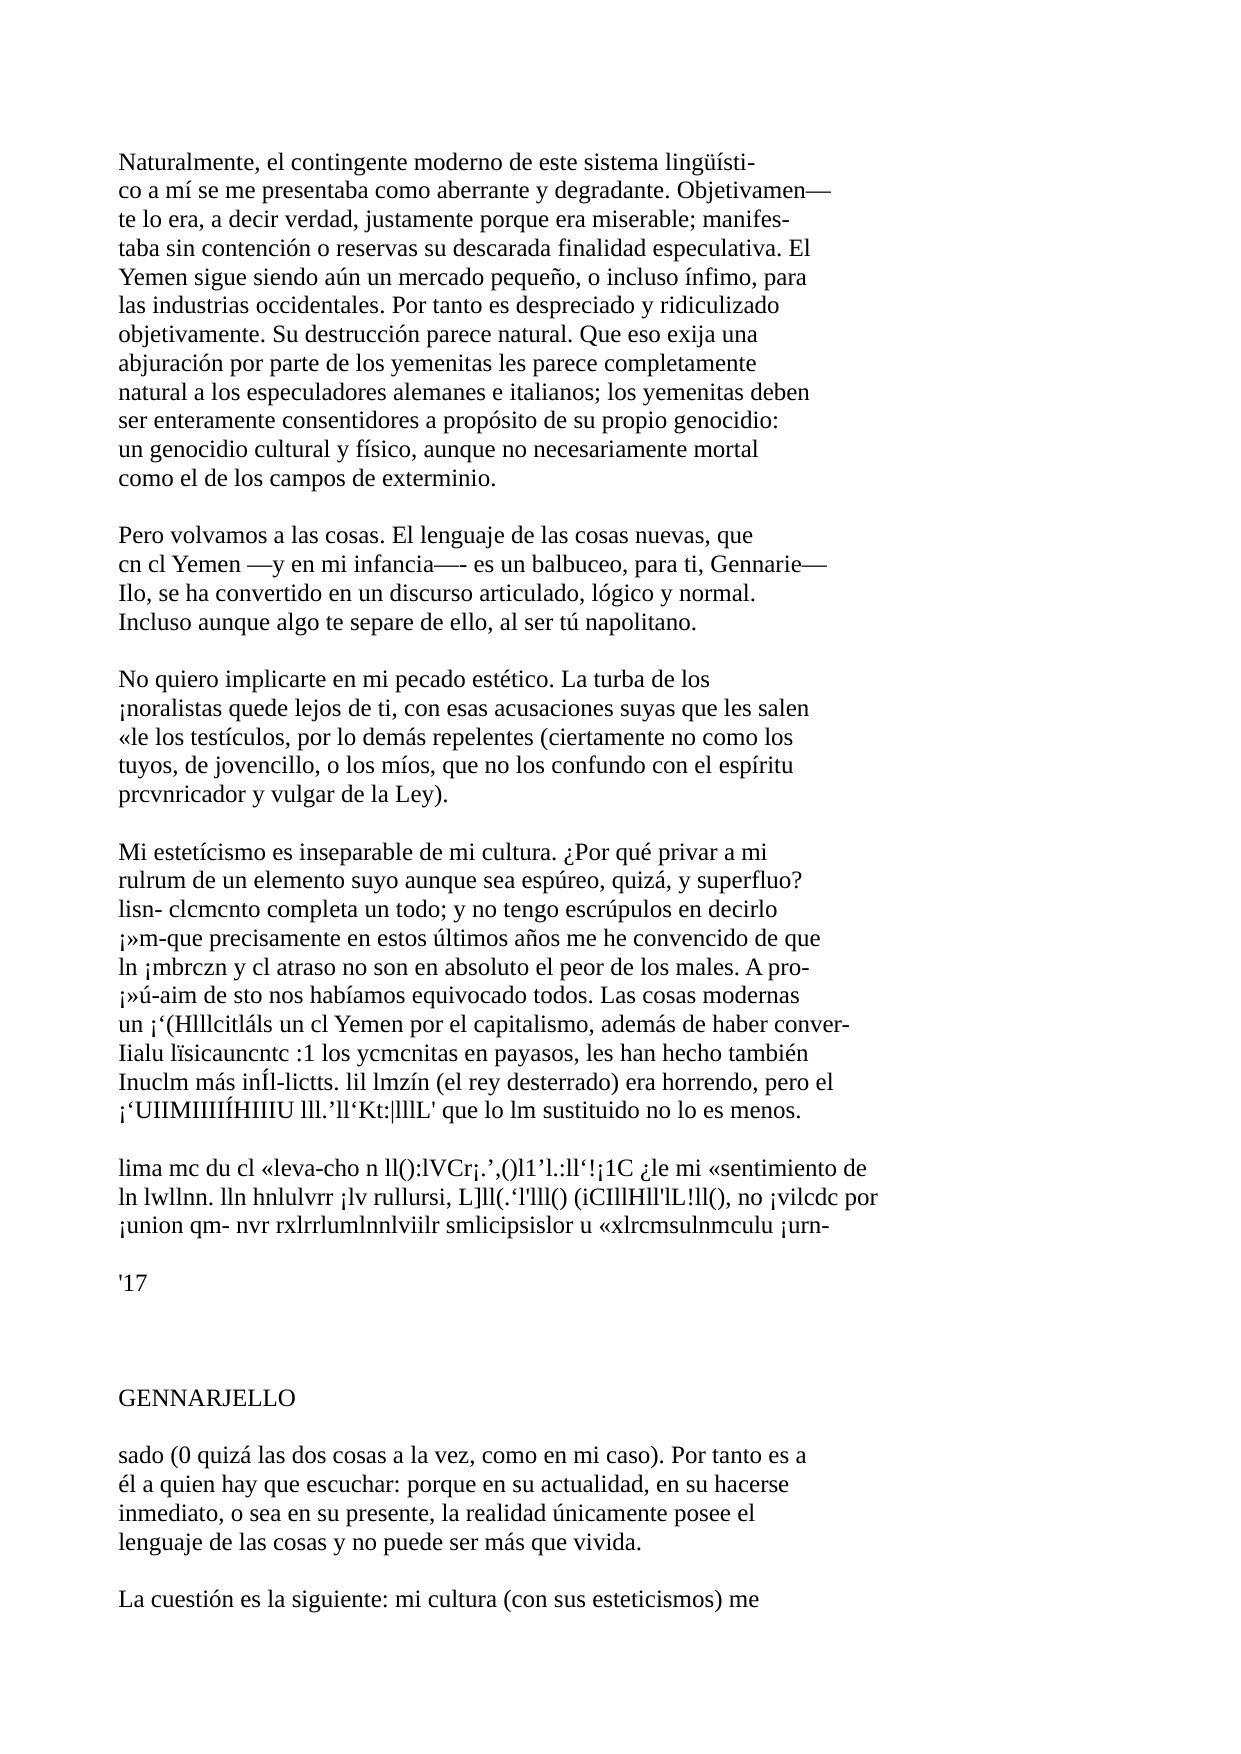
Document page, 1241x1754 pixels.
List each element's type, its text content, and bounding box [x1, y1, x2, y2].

text taba sin contención o reservas su descarada finalidad especulativa. El [118, 233, 1122, 262]
text él a quien hay que escuchar: porque en su actualidad, en su hacerse [118, 1469, 1122, 1498]
text Yemen sigue siendo aún un mercado pequeño, o incluso ínfimo, para [118, 262, 1122, 291]
text ¡union qm- nvr rxlrrlumlnnlviilr smlicipsislor u «xlrcmsulnmculu ¡urn- [118, 1211, 1122, 1239]
text Iialu lïsicauncntc :1 los ycmcnitas en payasos, les han hecho también [118, 1038, 1122, 1067]
text ln lwllnn. lln hnlulvrr ¡lv rullursi, L]ll(.‘l'lll() (iCIllHll'lL!ll(), no ¡vilcdc por [118, 1182, 1122, 1211]
text lenguaje de las cosas y no puede ser más que vivida. [118, 1527, 1122, 1556]
text ¡‘UIIMIIIIÍHIIIU lll.’ll‘Kt:|lllL' que lo lm sustituido no lo es menos. [118, 1096, 1122, 1124]
text objetivamente. Su destrucción parece natural. Que eso exija una [118, 319, 1122, 348]
text Mi estetícismo es inseparable de mi cultura. ¿Por qué privar a mi [118, 837, 1122, 866]
text No quiero implicarte en mi pecado estético. La turba de los [118, 664, 1122, 693]
text GENNARJELLO [118, 1383, 1122, 1412]
text sado (0 quizá las dos cosas a la vez, como en mi caso). Por tanto es a [118, 1441, 1122, 1469]
text La cuestión es la siguiente: mi cultura (con sus esteticismos) me [118, 1584, 1122, 1613]
text Incluso aunque algo te separe de ello, al ser tú napolitano. [118, 607, 1122, 636]
text tuyos, de jovencillo, o los míos, que no los confundo con el espíritu [118, 751, 1122, 779]
text ¡noralistas quede lejos de ti, con esas acusaciones suyas que les salen [118, 693, 1122, 722]
text ser enteramente consentidores a propósito de su propio genocidio: [118, 406, 1122, 434]
text '17 [118, 1268, 1122, 1297]
text lima mc du cl «leva-cho n ll():lVCr¡.’,()l1’l.:ll‘!¡1C ¿le mi «sentimiento de [118, 1153, 1122, 1182]
text ¡»m-que precisamente en estos últimos años me he convencido de que [118, 923, 1122, 952]
text ¡»ú-aim de sto nos habíamos equivocado todos. Las cosas modernas [118, 981, 1122, 1009]
text un genocidio cultural y físico, aunque no necesariamente mortal [118, 434, 1122, 463]
text abjuración por parte de los yemenitas les parece completamente [118, 348, 1122, 377]
text natural a los especuladores alemanes e italianos; los yemenitas deben [118, 377, 1122, 406]
text las industrias occidentales. Por tanto es despreciado y ridiculizado [118, 291, 1122, 319]
text como el de los campos de exterminio. [118, 463, 1122, 492]
text te lo era, a decir verdad, justamente porque era miserable; manifes- [118, 204, 1122, 233]
text rulrum de un elemento suyo aunque sea espúreo, quizá, y superfluo? [118, 866, 1122, 894]
text ln ¡mbrczn y cl atraso no son en absoluto el peor de los males. A pro- [118, 952, 1122, 981]
text cn cl Yemen —y en mi infancia—- es un balbuceo, para ti, Gennarie— [118, 549, 1122, 578]
text lisn- clcmcnto completa un todo; y no tengo escrúpulos en decirlo [118, 894, 1122, 923]
text un ¡‘(Hlllcitláls un cl Yemen por el capitalismo, además de haber conver- [118, 1009, 1122, 1038]
text «le los testículos, por lo demás repelentes (ciertamente no como los [118, 722, 1122, 751]
text inmediato, o sea en su presente, la realidad únicamente posee el [118, 1498, 1122, 1527]
text prcvnricador y vulgar de la Ley). [118, 779, 1122, 808]
text Pero volvamos a las cosas. El lenguaje de las cosas nuevas, que [118, 521, 1122, 549]
text Ilo, se ha convertido en un discurso articulado, lógico y normal. [118, 578, 1122, 607]
text Naturalmente, el contingente moderno de este sistema lingüísti- [118, 147, 1122, 176]
text Inuclm más inÍl-lictts. lil lmzín (el rey desterrado) era horrendo, pero el [118, 1067, 1122, 1096]
text co a mí se me presentaba como aberrante y degradante. Objetivamen— [118, 176, 1122, 204]
